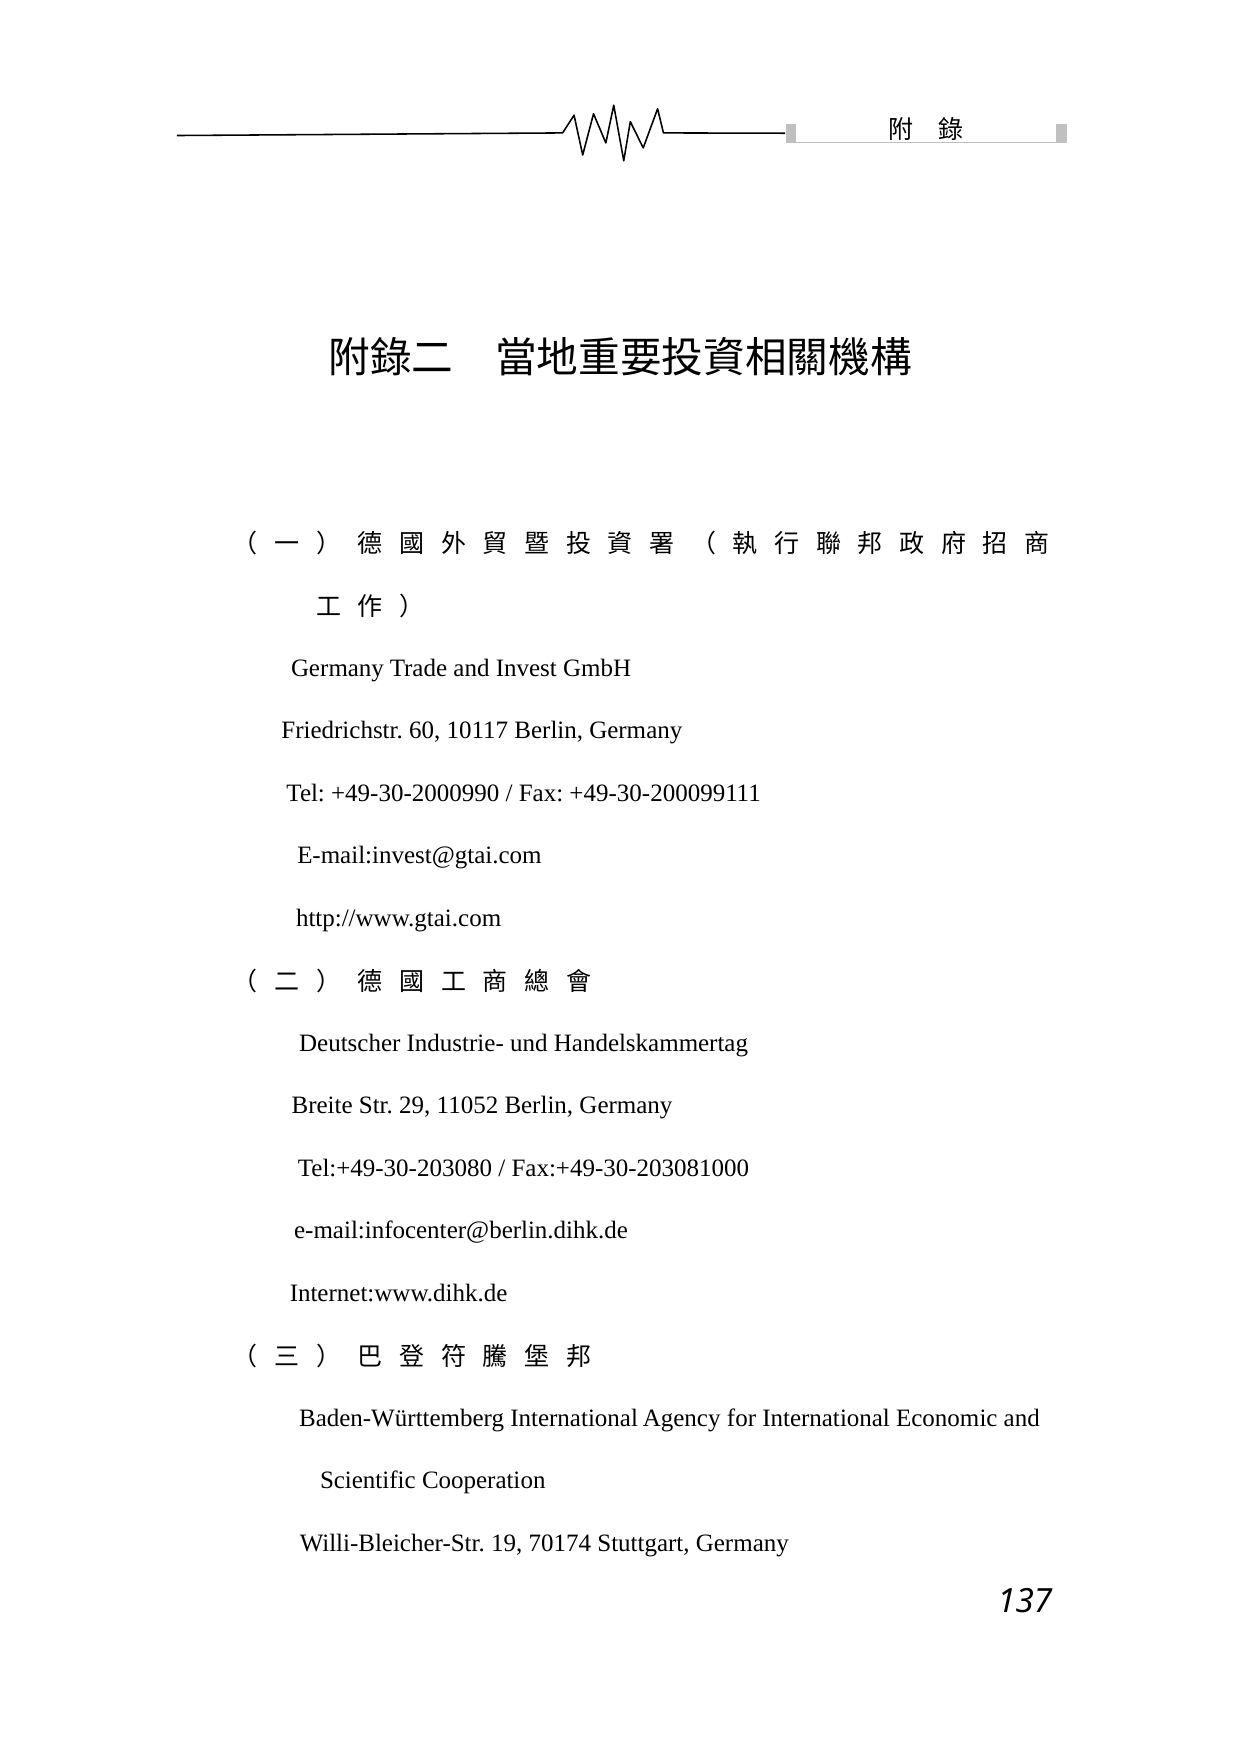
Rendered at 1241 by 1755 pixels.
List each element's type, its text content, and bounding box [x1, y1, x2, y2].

text Deutscher Industrie- und Handelskammertag [207, 1000, 1058, 1063]
text Internet:www.dihk.de [207, 1250, 1058, 1313]
text http://www.gtai.com [207, 875, 1058, 938]
text Breite Str. 29, 11052 Berlin, Germany [207, 1063, 1058, 1125]
text E-mail:invest@gtai.com [207, 813, 1058, 875]
text （三）巴登符騰堡邦 [207, 1313, 1058, 1375]
text 附錄二 當地重要投資相關機構 [183, 313, 1058, 375]
text Tel:+49-30-203080 / Fax:+49-30-203081000 [207, 1125, 1058, 1188]
text Friedrichstr. 60, 10117 Berlin, Germany [207, 688, 1058, 750]
text Willi-Bleicher-Str. 19, 70174 Stuttgart, Germany [207, 1500, 1058, 1563]
text Tel: +49-30-2000990 / Fax: +49-30-200099111 [207, 750, 1058, 813]
text （一）德國外貿暨投資署（執行聯邦政府招商工作） [207, 500, 1058, 625]
text Baden-Württemberg International Agency for International Economic and Scientific Cooperation [207, 1375, 1058, 1500]
text （二）德國工商總會 [207, 938, 1058, 1000]
text e-mail:infocenter@berlin.dihk.de [207, 1188, 1058, 1250]
text Germany Trade and Invest GmbH [207, 625, 1058, 688]
